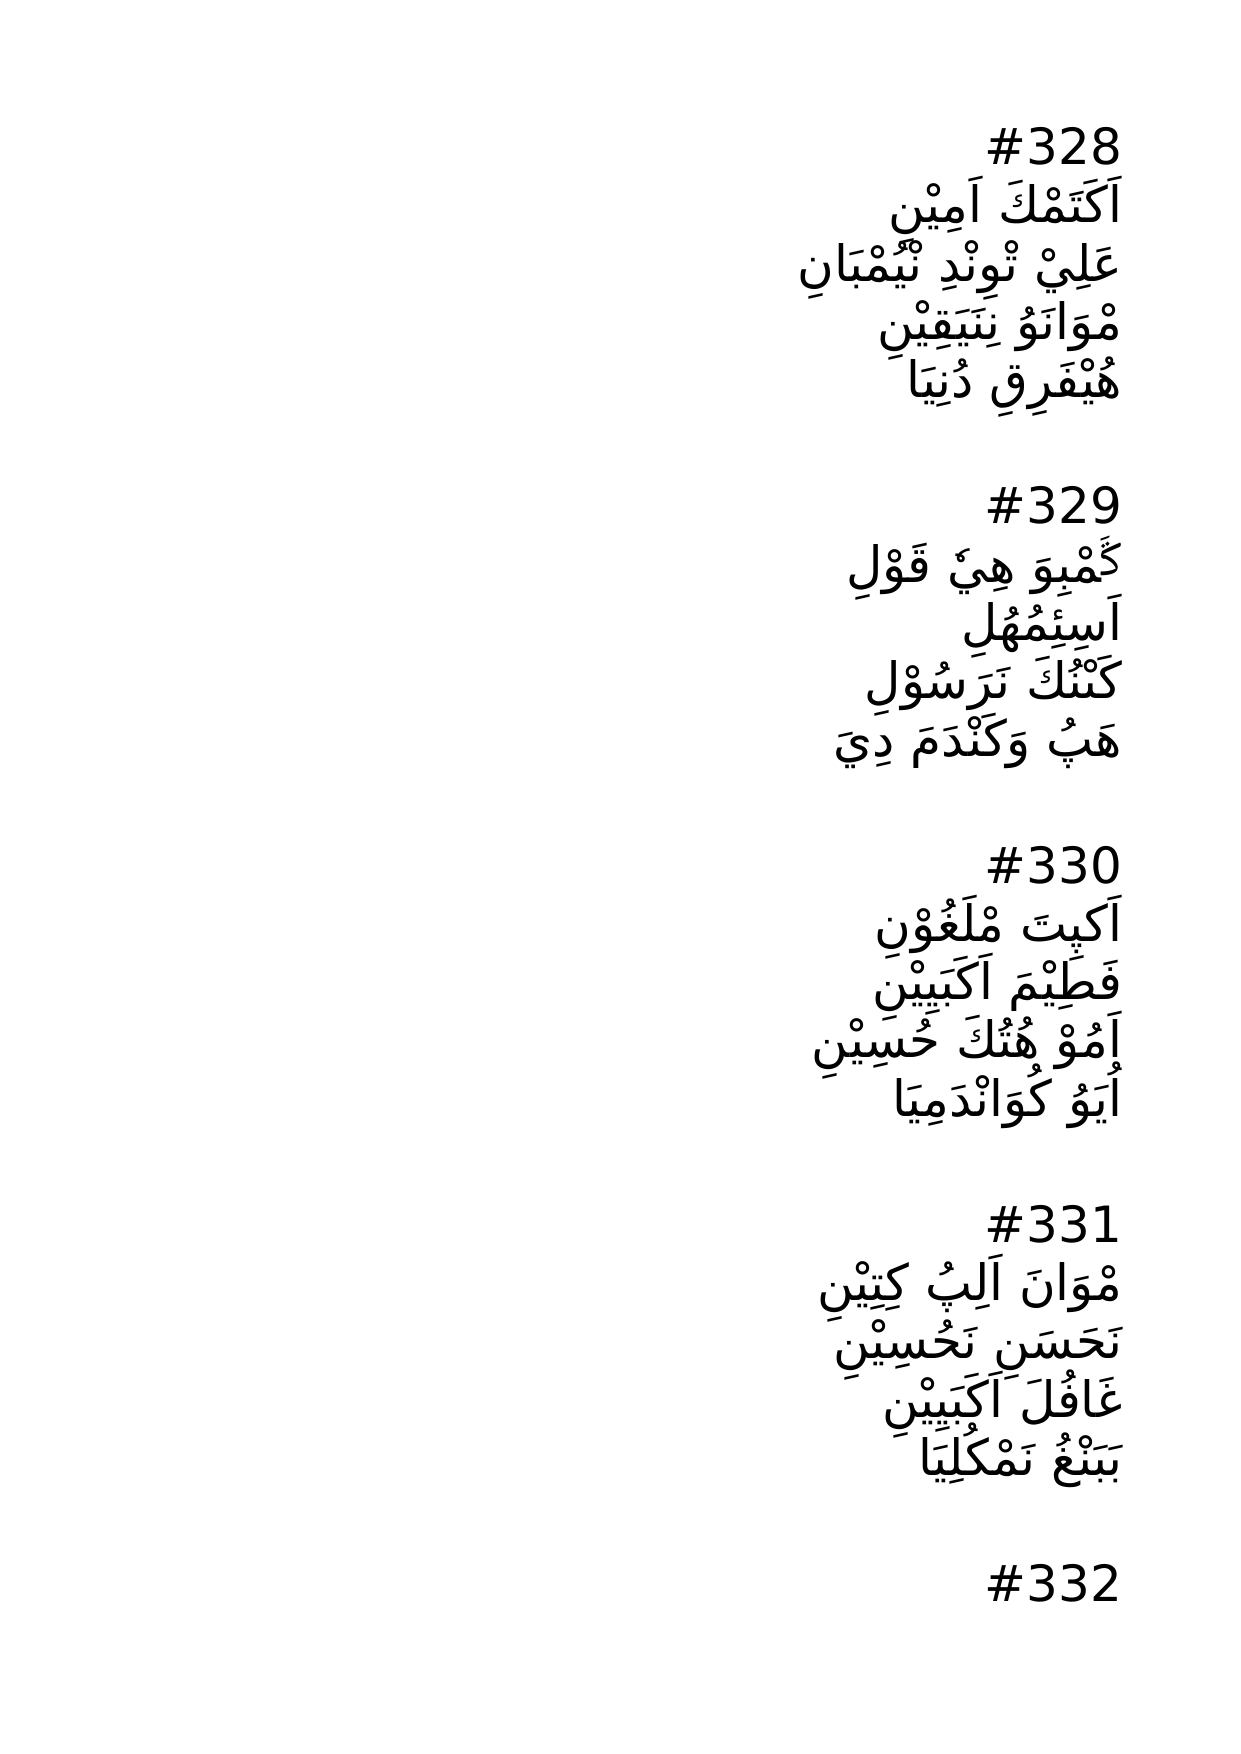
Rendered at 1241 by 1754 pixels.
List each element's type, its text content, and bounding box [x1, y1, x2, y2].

text #332 [118, 1555, 1122, 1613]
text كَىْنُكَ نَرَسُوْلِ [118, 652, 1122, 710]
text اَمُوْ هُتُكَ حُسِيْنِ [118, 1011, 1122, 1069]
text هَپُ وَكَنْدَمَ دِيَ [118, 710, 1122, 768]
text فَطِيْمَ اَكَبَيِيْنِ [118, 953, 1122, 1011]
text نَحَسَنِ نَحُسِيْنِ [118, 1312, 1122, 1371]
text غَافُلَ اَكَبَيِيْنِ [118, 1371, 1122, 1429]
text عَلِيْ تْوِنْدِ نْيُمْبَانِ [118, 234, 1122, 293]
text #330 [118, 837, 1122, 895]
text #329 [118, 477, 1122, 536]
text ػَمْبِوَ هِيٗ قَوْلِ [118, 536, 1122, 594]
text هُيْفَرِقِ دُنِيَا [118, 351, 1122, 409]
text #331 [118, 1196, 1122, 1254]
text اُيَوُ كُوَانْدَمِيَا [118, 1069, 1122, 1128]
text اَسِئِمُهُلِ [118, 594, 1122, 652]
text اَكَتَمْكَ اَمِيْنِ [118, 176, 1122, 234]
text اَكپِتَ مْلَغُوْنِ [118, 895, 1122, 953]
text بَبَنْغُ نَمْكُلِيَا [118, 1429, 1122, 1487]
text #328 [118, 118, 1122, 176]
text مْوَانَوُ نِنَيَقِيْنِ [118, 293, 1122, 351]
text مْوَانَ اَلِپُ كِتِيْنِ [118, 1254, 1122, 1312]
